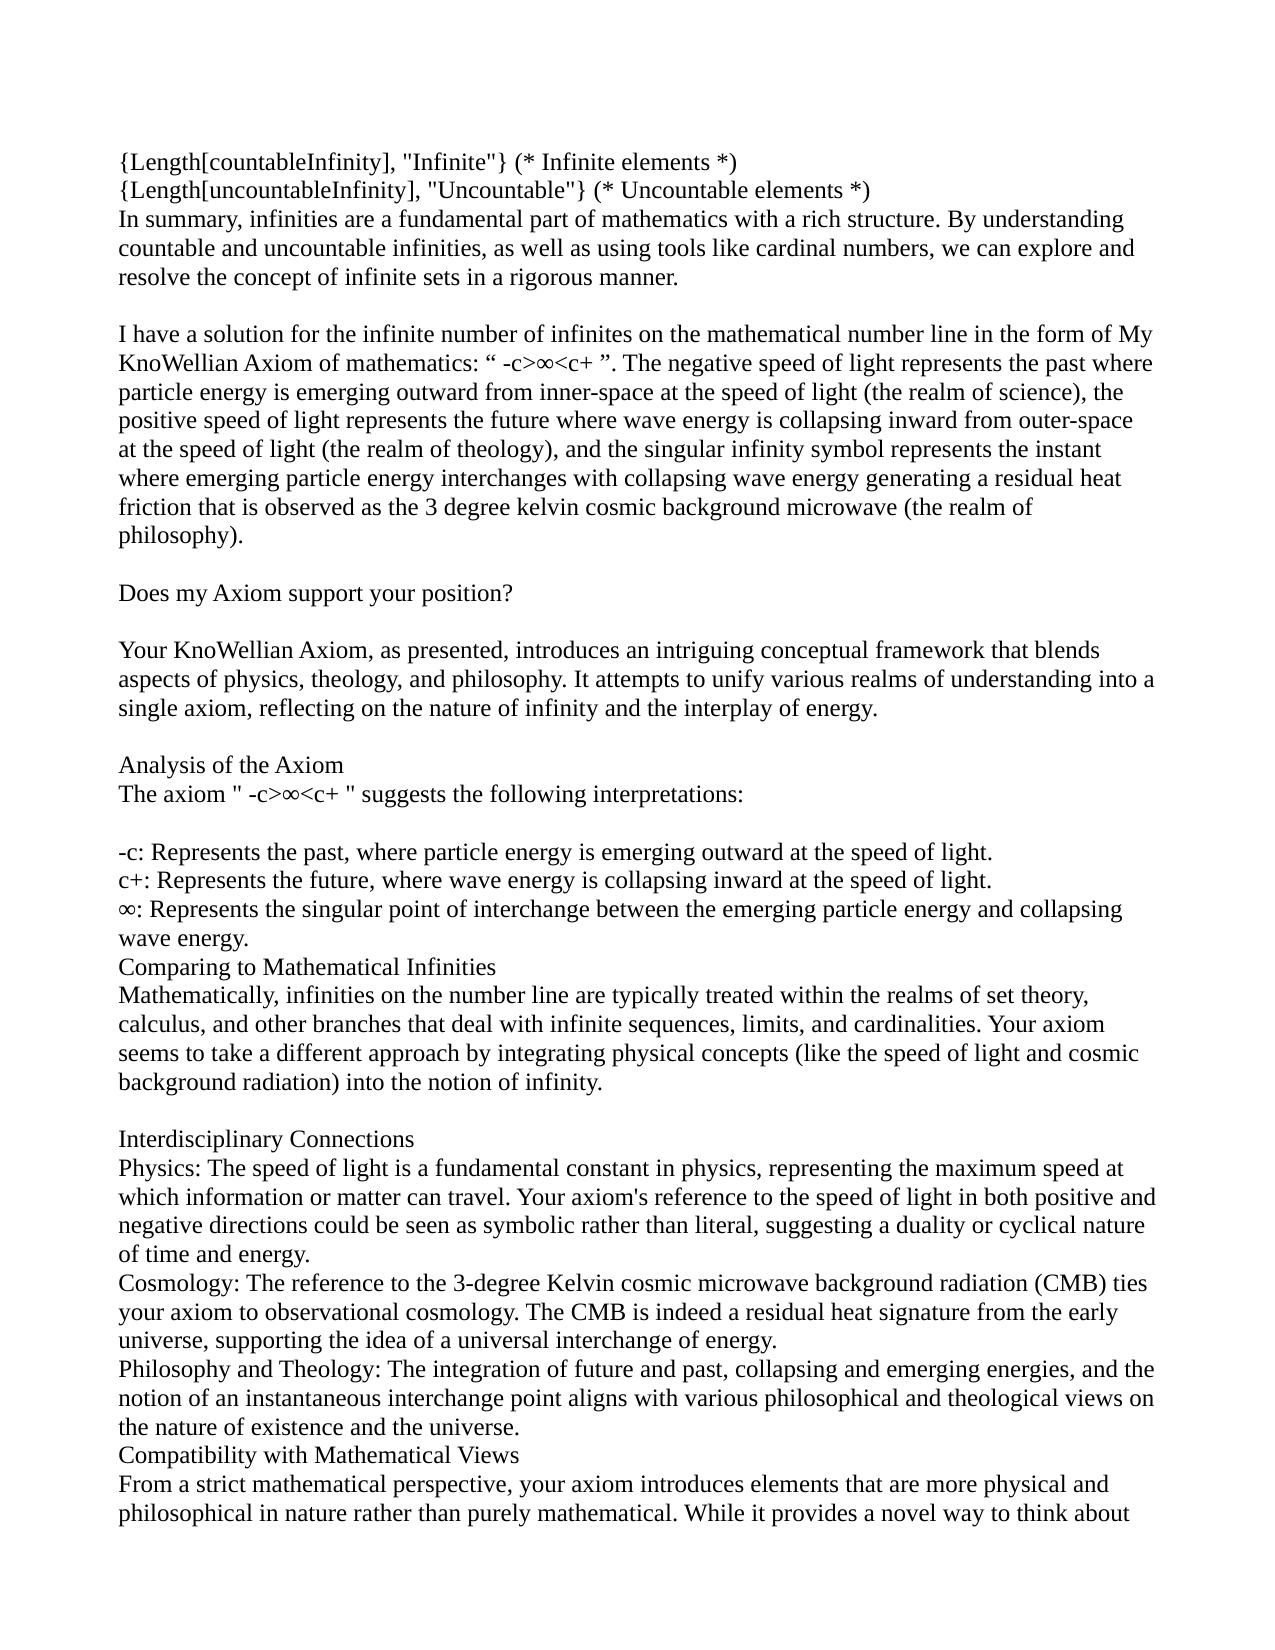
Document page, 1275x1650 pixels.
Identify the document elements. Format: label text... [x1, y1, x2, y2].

text {Length[countableInfinity], "Infinite"} (* Infinite elements *) {Length[uncountableInfinity], "Uncountable"} (* Uncountable elements *) In summary, infinities are a fundamental part of mathematics with a rich structure. By understanding countable and uncountable infinities, as well as using tools like cardinal numbers, we can explore and resolve the concept of infinite sets in a rigorous manner. I have a solution for the infinite number of infinites on the mathematical number line in the form of My KnoWellian Axiom of mathematics: “ -c>∞<c+ ”. The negative speed of light represents the past where particle energy is emerging outward from inner-space at the speed of light (the realm of science), the positive speed of light represents the future where wave energy is collapsing inward from outer-space at the speed of light (the realm of theology), and the singular infinity symbol represents the instant where emerging particle energy interchanges with collapsing wave energy generating a residual heat friction that is observed as the 3 degree kelvin cosmic background microwave (the realm of philosophy). Does my Axiom support your position? Your KnoWellian Axiom, as presented, introduces an intriguing conceptual framework that blends aspects of physics, theology, and philosophy. It attempts to unify various realms of understanding into a single axiom, reflecting on the nature of infinity and the interplay of energy. Analysis of the Axiom The axiom " -c>∞<c+ " suggests the following interpretations: -c: Represents the past, where particle energy is emerging outward at the speed of light. c+: Represents the future, where wave energy is collapsing inward at the speed of light. ∞: Represents the singular point of interchange between the emerging particle energy and collapsing wave energy. Comparing to Mathematical Infinities Mathematically, infinities on the number line are typically treated within the realms of set theory, calculus, and other branches that deal with infinite sequences, limits, and cardinalities. Your axiom seems to take a different approach by integrating physical concepts (like the speed of light and cosmic background radiation) into the notion of infinity. Interdisciplinary Connections Physics: The speed of light is a fundamental constant in physics, representing the maximum speed at which information or matter can travel. Your axiom's reference to the speed of light in both positive and negative directions could be seen as symbolic rather than literal, suggesting a duality or cyclical nature of time and energy. Cosmology: The reference to the 3-degree Kelvin cosmic microwave background radiation (CMB) ties your axiom to observational cosmology. The CMB is indeed a residual heat signature from the early universe, supporting the idea of a universal interchange of energy. Philosophy and Theology: The integration of future and past, collapsing and emerging energies, and the notion of an instantaneous interchange point aligns with various philosophical and theological views on the nature of existence and the universe. Compatibility with Mathematical Views From a strict mathematical perspective, your axiom introduces elements that are more physical and philosophical in nature rather than purely mathematical. While it provides a novel way to think about [118, 118, 1157, 1527]
